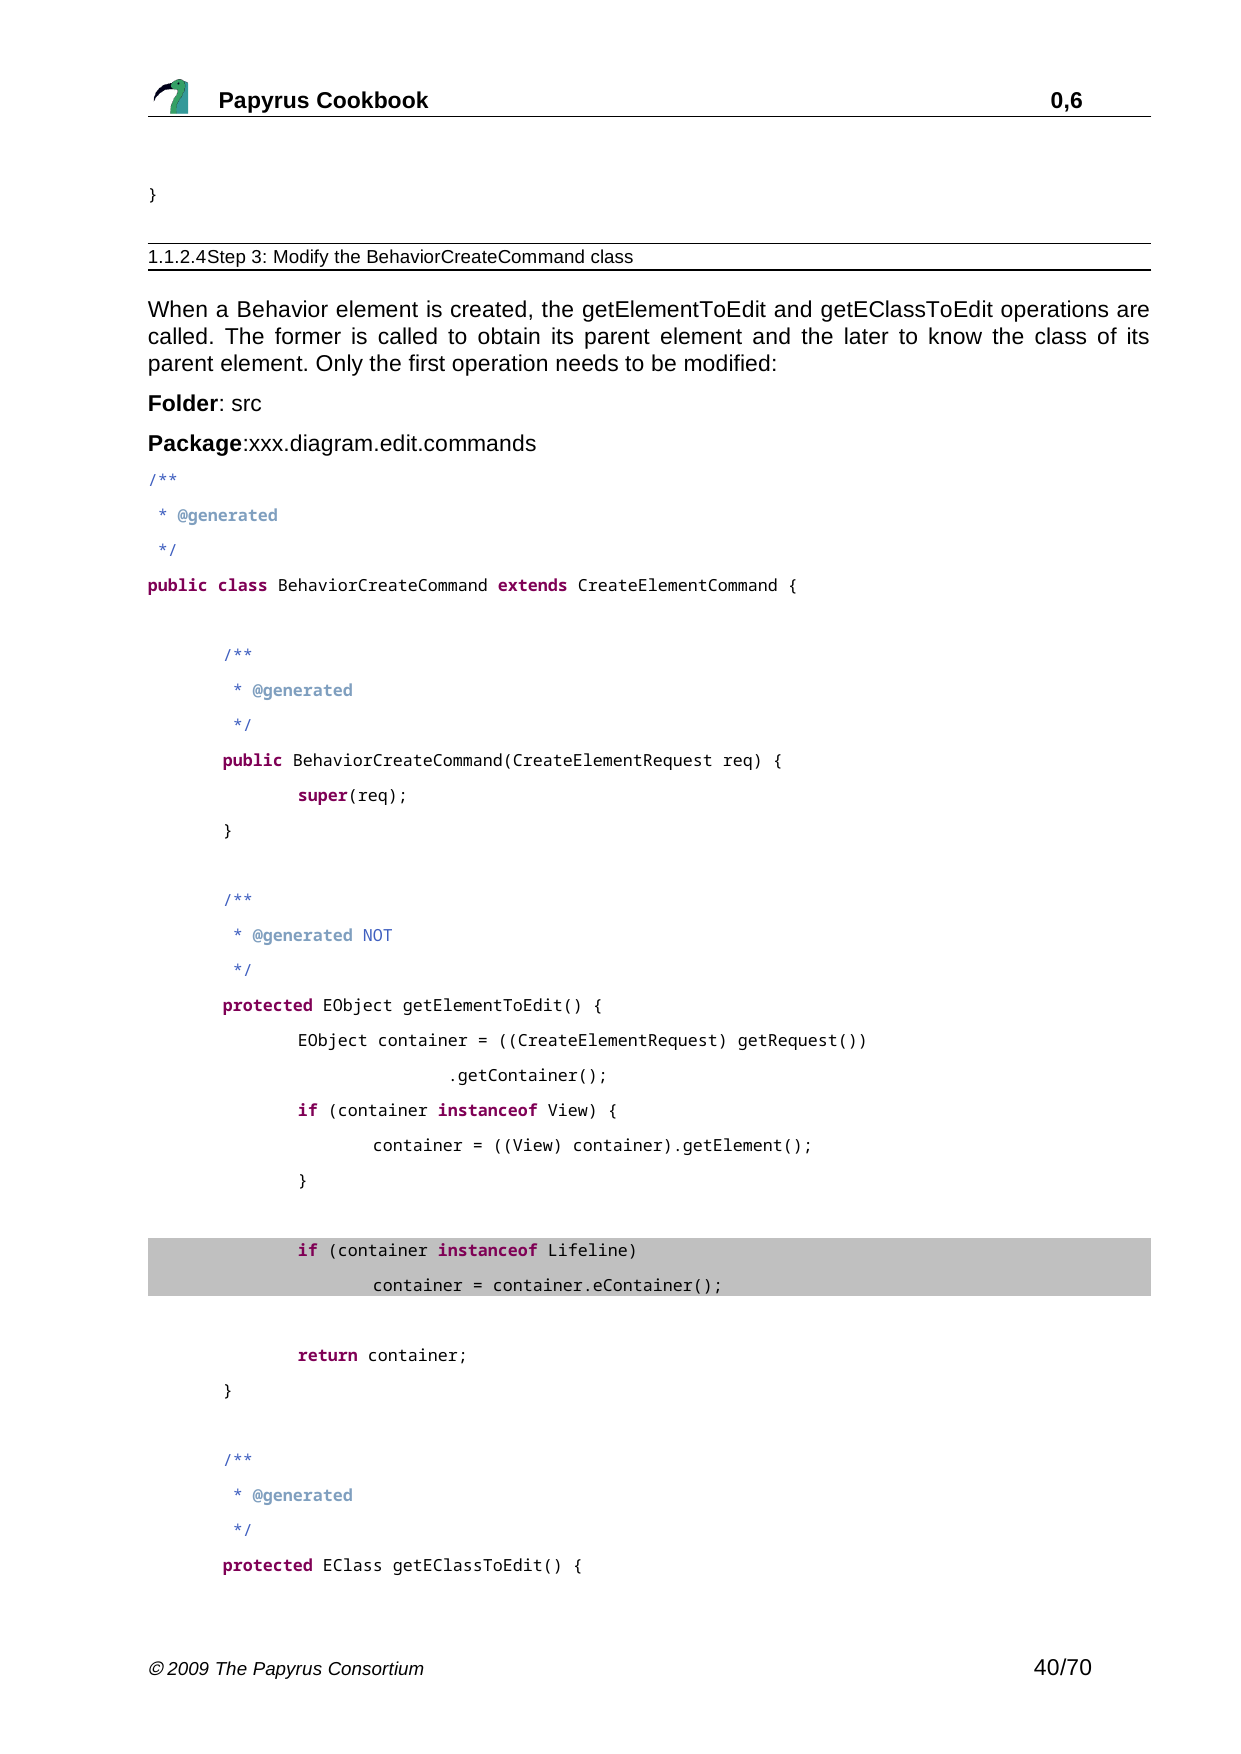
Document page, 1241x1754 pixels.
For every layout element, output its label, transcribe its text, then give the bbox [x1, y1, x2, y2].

text /** [148, 888, 1151, 911]
text */ [148, 1518, 1151, 1541]
text When a Behavior element is created, the getElementToEdit and getEClassToEdit operations are called. The former is called to obtain its parent element and the later to know the class of its parent element. Only the first operation needs to be modified: [148, 296, 1151, 377]
text /** [148, 468, 1151, 491]
text Package:xxx.diagram.edit.commands [148, 429, 1151, 456]
text /** [148, 643, 1151, 666]
text * @generated [148, 678, 1151, 701]
text return container; [148, 1343, 1151, 1366]
text if (container instanceof Lifeline) [148, 1238, 1151, 1261]
text * @generated NOT [148, 923, 1151, 946]
text .getContainer(); [148, 1063, 1151, 1086]
text protected EClass getEClassToEdit() { [148, 1553, 1151, 1576]
text * @generated [148, 1483, 1151, 1506]
text EObject container = ((CreateElementRequest) getRequest()) [148, 1028, 1151, 1051]
picture [153, 79, 189, 114]
text } [148, 818, 1151, 841]
text public class BehaviorCreateCommand extends CreateElementCommand { [148, 573, 1151, 596]
text if (container instanceof View) { [148, 1098, 1151, 1121]
text */ [148, 538, 1151, 561]
text container = container.eContainer(); [148, 1273, 1151, 1296]
text } [148, 1168, 1151, 1191]
text super(req); [148, 783, 1151, 806]
text * @generated [148, 503, 1151, 526]
text public BehaviorCreateCommand(CreateElementRequest req) { [148, 748, 1151, 771]
text container = ((View) container).getElement(); [148, 1133, 1151, 1156]
text protected EObject getElementToEdit() { [148, 993, 1151, 1016]
subtitle Step 3: Modify the BehaviorCreateCommand class [148, 244, 1151, 269]
text } [148, 1378, 1151, 1401]
text /** [148, 1448, 1151, 1471]
text Folder: src [148, 389, 1151, 416]
text */ [148, 958, 1151, 981]
text */ [148, 713, 1151, 736]
text } [148, 183, 1151, 205]
